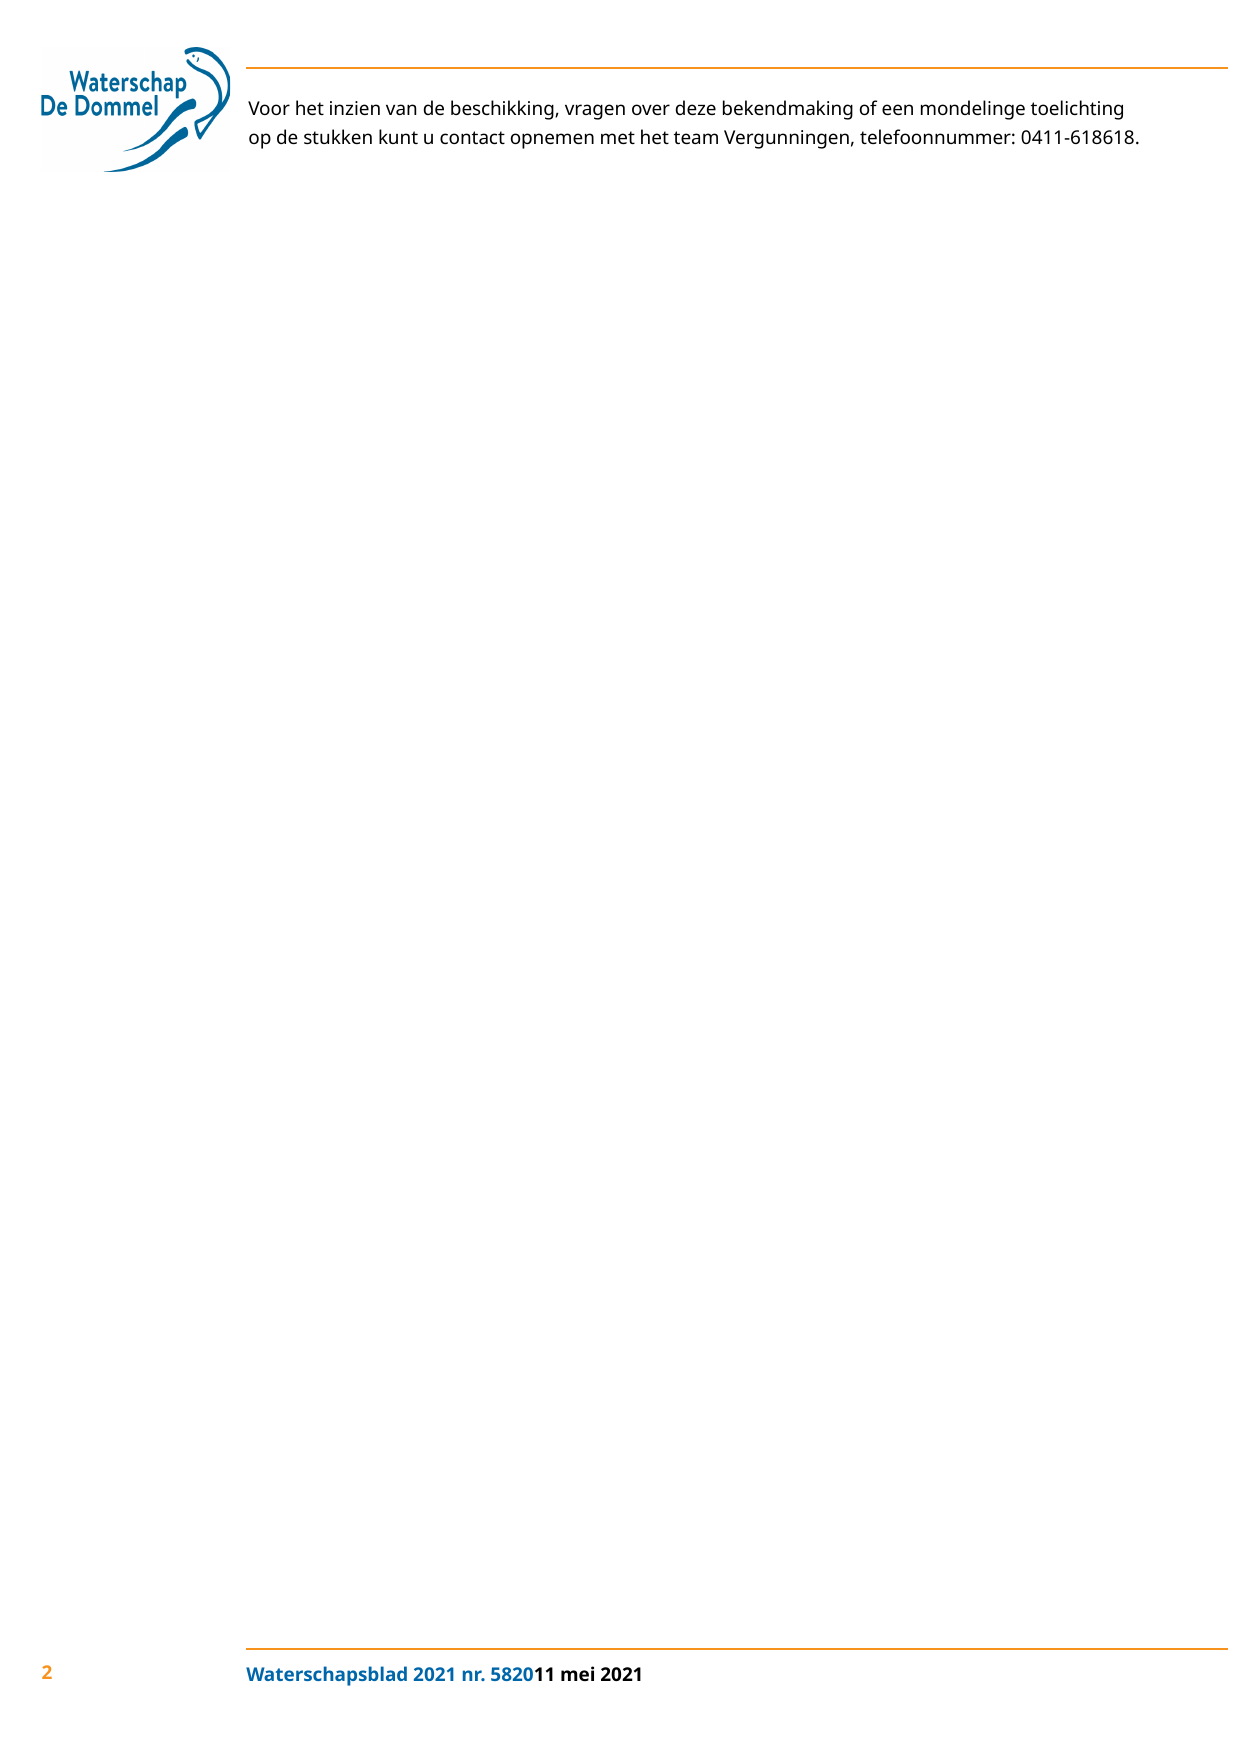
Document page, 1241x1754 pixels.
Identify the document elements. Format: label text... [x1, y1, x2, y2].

text Voor het inzien van de beschikking, vragen over deze bekendmaking of een mondelinge toelichting op de stukken kunt u contact opnemen met het team Vergunningen, telefoonnummer: 0411-618618. [248, 95, 1152, 150]
picture [45, 99, 51, 111]
picture [198, 118, 210, 131]
picture [41, 47, 231, 172]
picture [204, 47, 231, 76]
